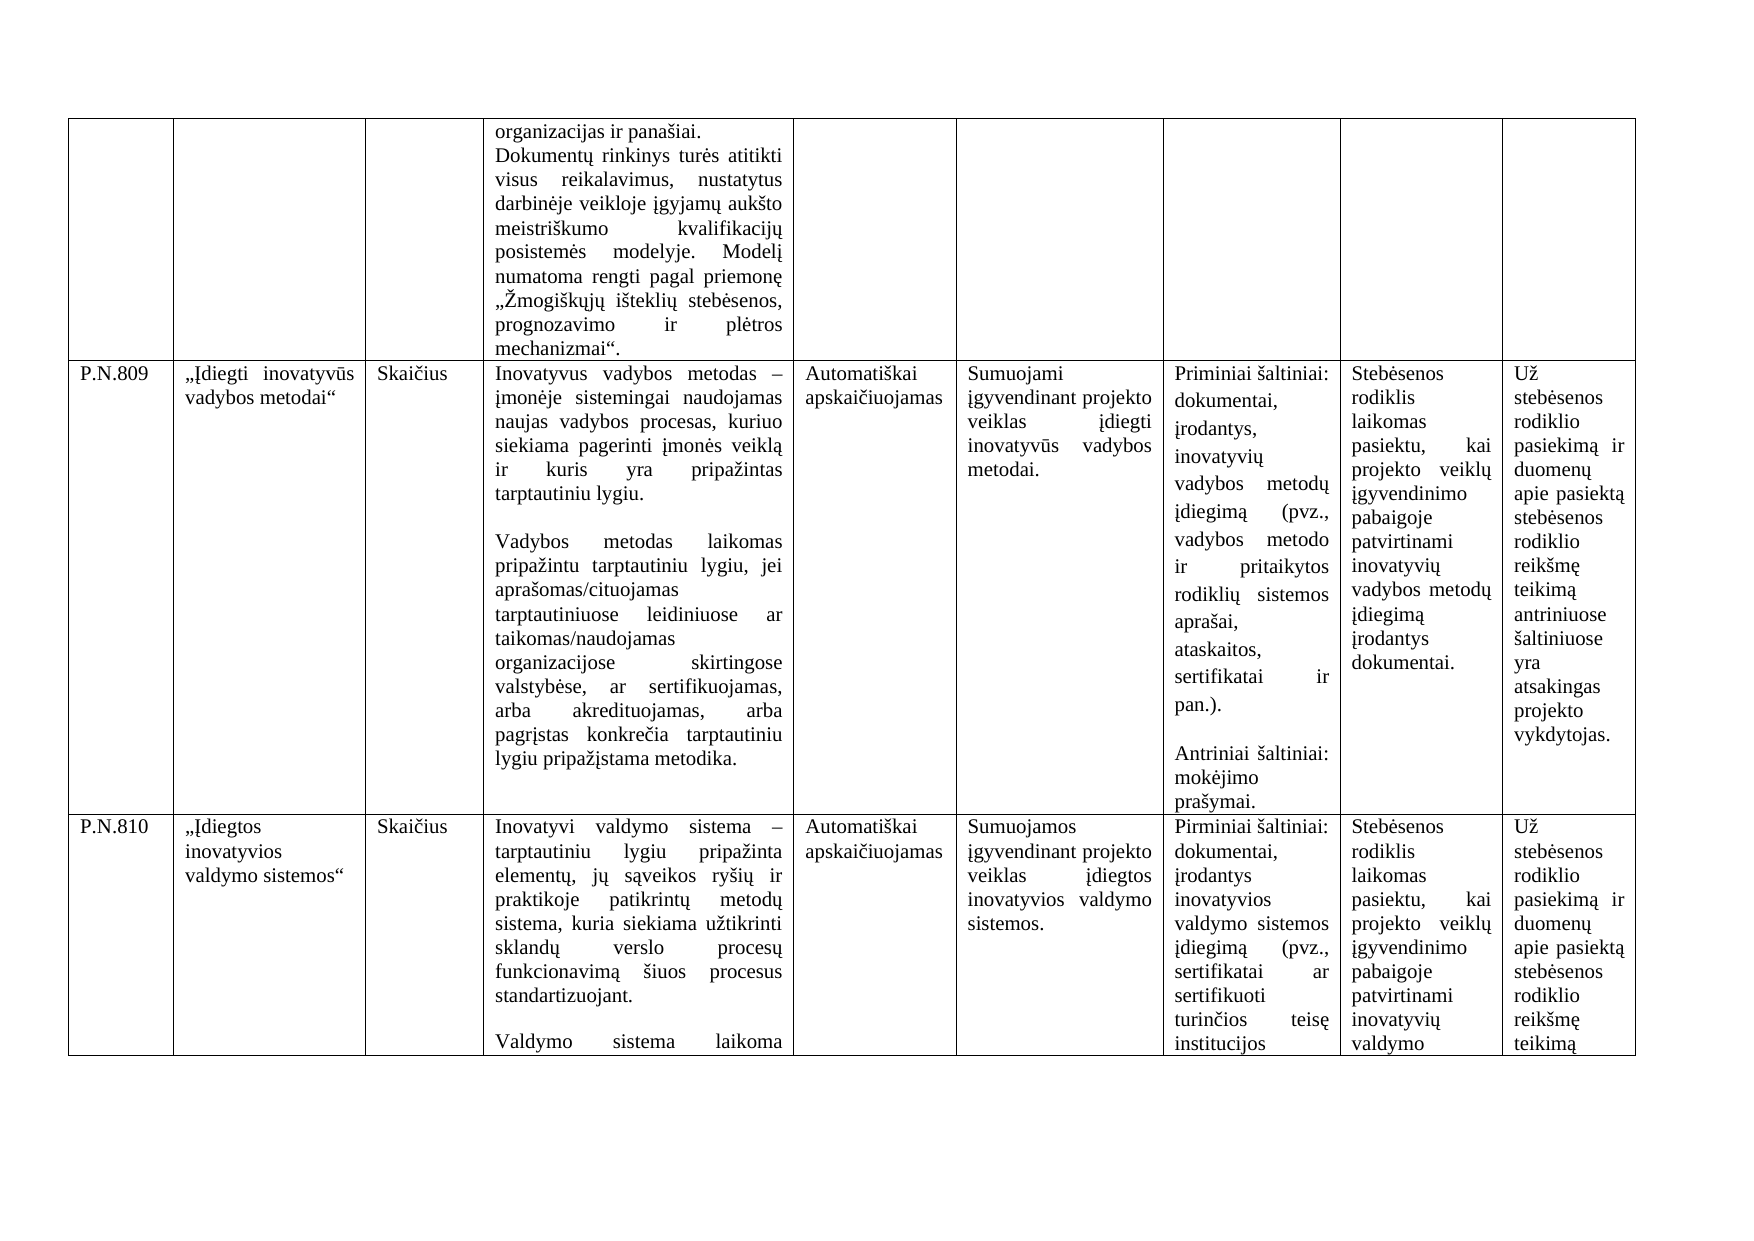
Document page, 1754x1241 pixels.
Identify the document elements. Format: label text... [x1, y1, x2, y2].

table_cell Stebėsenos rodiklis laikomas pasiektu, kai projekto veiklų įgyvendinimo pabaigoje patvirtinami inovatyvių valdymo [1341, 815, 1502, 1055]
table_cell Inovatyvi valdymo sistema –tarptautiniu lygiu pripažinta elementų, jų sąveikos ryšių ir praktikoje patikrintų metodų sistema, kuria siekiama užtikrinti sklandų verslo procesų funkcionavimą šiuos procesus standartizuojant. Valdymo sistema laikoma [484, 815, 793, 1055]
table_cell Sumuojamos įgyvendinant projekto veiklas įdiegtos inovatyvios valdymo sistemos. [957, 815, 1163, 1055]
table_cell organizacijas ir panašiai. Dokumentų rinkinys turės atitikti visus reikalavimus, nustatytus darbinėje veikloje įgyjamų aukšto meistriškumo kvalifikacijų posistemės modelyje. Modelį numatoma rengti pagal priemonę „Žmogiškųjų išteklių stebėsenos, prognozavimo ir plėtros mechanizmai“. [484, 119, 793, 360]
table_cell [794, 119, 956, 360]
table_cell [366, 119, 483, 360]
table_cell Už stebėsenos rodiklio pasiekimą ir duomenų apie pasiektą stebėsenos rodiklio reikšmę teikimą [1503, 815, 1635, 1055]
table_cell [1164, 119, 1340, 360]
table_cell Skaičius [366, 361, 483, 813]
table_cell P.N.809 [69, 361, 173, 813]
table_cell [1341, 119, 1502, 360]
table_cell Sumuojami įgyvendinant projekto veiklas įdiegti inovatyvūs vadybos metodai. [957, 361, 1163, 813]
table_cell Pirminiai šaltiniai: dokumentai, įrodantys inovatyvios valdymo sistemos įdiegimą (pvz., sertifikatai ar sertifikuoti turinčios teisę institucijos [1164, 815, 1340, 1055]
table_cell Automatiškai apskaičiuojamas [794, 361, 956, 813]
table_cell „Įdiegtos inovatyvios valdymo sistemos“ [174, 815, 365, 1055]
table_cell Automatiškai apskaičiuojamas [794, 815, 956, 1055]
table_cell Inovatyvus vadybos metodas – įmonėje sistemingai naudojamas naujas vadybos procesas, kuriuo siekiama pagerinti įmonės veiklą ir kuris yra pripažintas tarptautiniu lygiu. Vadybos metodas laikomas pripažintu tarptautiniu lygiu, jei aprašomas/cituojamas tarptautiniuose leidiniuose ar taikomas/naudojamas organizacijose skirtingose valstybėse, ar sertifikuojamas, arba akredituojamas, arba pagrįstas konkrečia tarptautiniu lygiu pripažįstama metodika. [484, 361, 793, 813]
table_cell Už stebėsenos rodiklio pasiekimą ir duomenų apie pasiektą stebėsenos rodiklio reikšmę teikimą antriniuose šaltiniuose yra atsakingas projekto vykdytojas. [1503, 361, 1635, 813]
table_cell Priminiai šaltiniai: dokumentai, įrodantys, inovatyvių vadybos metodų įdiegimą (pvz., vadybos metodo ir pritaikytos rodiklių sistemos aprašai, ataskaitos, sertifikatai ir pan.). Antriniai šaltiniai: mokėjimo prašymai. [1164, 361, 1340, 813]
table_cell [957, 119, 1163, 360]
table_cell [69, 119, 173, 360]
table_cell Skaičius [366, 815, 483, 1055]
table_cell P.N.810 [69, 815, 173, 1055]
table_cell [1503, 119, 1635, 360]
table_cell [174, 119, 365, 360]
table_cell Stebėsenos rodiklis laikomas pasiektu, kai projekto veiklų įgyvendinimo pabaigoje patvirtinami inovatyvių vadybos metodų įdiegimą įrodantys dokumentai. [1341, 361, 1502, 813]
table_cell „Įdiegti inovatyvūs vadybos metodai“ [174, 361, 365, 813]
